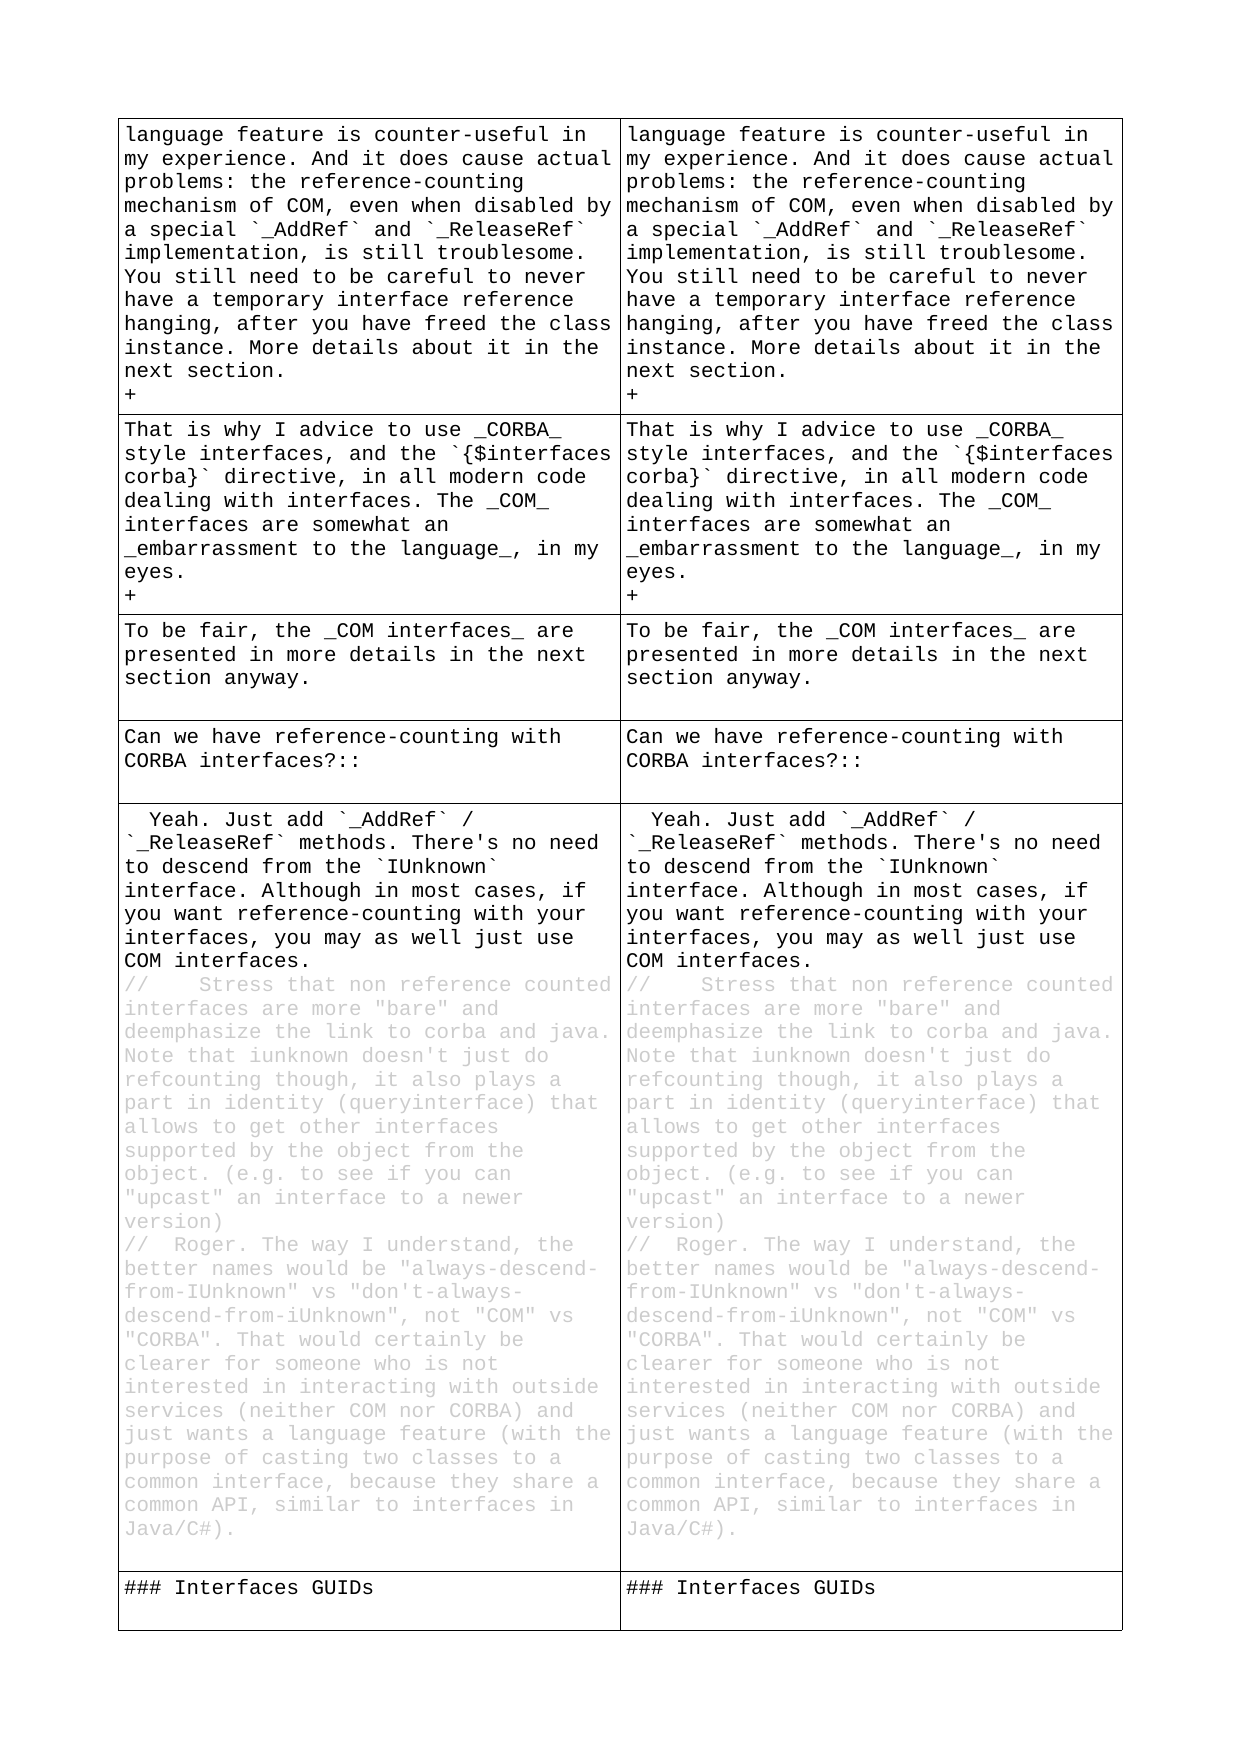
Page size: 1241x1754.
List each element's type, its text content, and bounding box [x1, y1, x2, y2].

table_cell language feature is counter-useful in my experience. And it does cause actual problems: the reference-counting mechanism of COM, even when disabled by a special `_AddRef` and `_ReleaseRef` implementation, is still troublesome. You still need to be careful to never have a temporary interface reference hanging, after you have freed the class instance. More details about it in the next section. + [119, 119, 620, 413]
table_cell To be fair, the _COM interfaces_ are presented in more details in the next section anyway. [621, 615, 1122, 720]
table_cell Can we have reference-counting with CORBA interfaces?:: [621, 721, 1122, 803]
table_cell To be fair, the _COM interfaces_ are presented in more details in the next section anyway. [119, 615, 620, 720]
table_cell language feature is counter-useful in my experience. And it does cause actual problems: the reference-counting mechanism of COM, even when disabled by a special `_AddRef` and `_ReleaseRef` implementation, is still troublesome. You still need to be careful to never have a temporary interface reference hanging, after you have freed the class instance. More details about it in the next section. + [621, 119, 1122, 413]
table_cell Yeah. Just add `_AddRef` / `_ReleaseRef` methods. There's no need to descend from the `IUnknown` interface. Although in most cases, if you want reference-counting with your interfaces, you may as well just use COM interfaces. // Stress that non reference counted interfaces are more "bare" and deemphasize the link to corba and java. Note that iunknown doesn't just do refcounting though, it also plays a part in identity (queryinterface) that allows to get other interfaces supported by the object from the object. (e.g. to see if you can "upcast" an interface to a newer version) // Roger. The way I understand, the better names would be "always-descend-from-IUnknown" vs "don't-always-descend-from-iUnknown", not "COM" vs "CORBA". That would certainly be clearer for someone who is not interested in interacting with outside services (neither COM nor CORBA) and just wants a language feature (with the purpose of casting two classes to a common interface, because they share a common API, similar to interfaces in Java/C#). [621, 804, 1122, 1571]
table_cell ### Interfaces GUIDs [119, 1572, 620, 1630]
table_cell That is why I advice to use _CORBA_ style interfaces, and the `{$interfaces corba}` directive, in all modern code dealing with interfaces. The _COM_ interfaces are somewhat an _embarrassment to the language_, in my eyes. + [119, 415, 620, 614]
table_cell ### Interfaces GUIDs [621, 1572, 1122, 1630]
table_cell Can we have reference-counting with CORBA interfaces?:: [119, 721, 620, 803]
table_cell That is why I advice to use _CORBA_ style interfaces, and the `{$interfaces corba}` directive, in all modern code dealing with interfaces. The _COM_ interfaces are somewhat an _embarrassment to the language_, in my eyes. + [621, 415, 1122, 614]
table_cell Yeah. Just add `_AddRef` / `_ReleaseRef` methods. There's no need to descend from the `IUnknown` interface. Although in most cases, if you want reference-counting with your interfaces, you may as well just use COM interfaces. // Stress that non reference counted interfaces are more "bare" and deemphasize the link to corba and java. Note that iunknown doesn't just do refcounting though, it also plays a part in identity (queryinterface) that allows to get other interfaces supported by the object from the object. (e.g. to see if you can "upcast" an interface to a newer version) // Roger. The way I understand, the better names would be "always-descend-from-IUnknown" vs "don't-always-descend-from-iUnknown", not "COM" vs "CORBA". That would certainly be clearer for someone who is not interested in interacting with outside services (neither COM nor CORBA) and just wants a language feature (with the purpose of casting two classes to a common interface, because they share a common API, similar to interfaces in Java/C#). [119, 804, 620, 1571]
